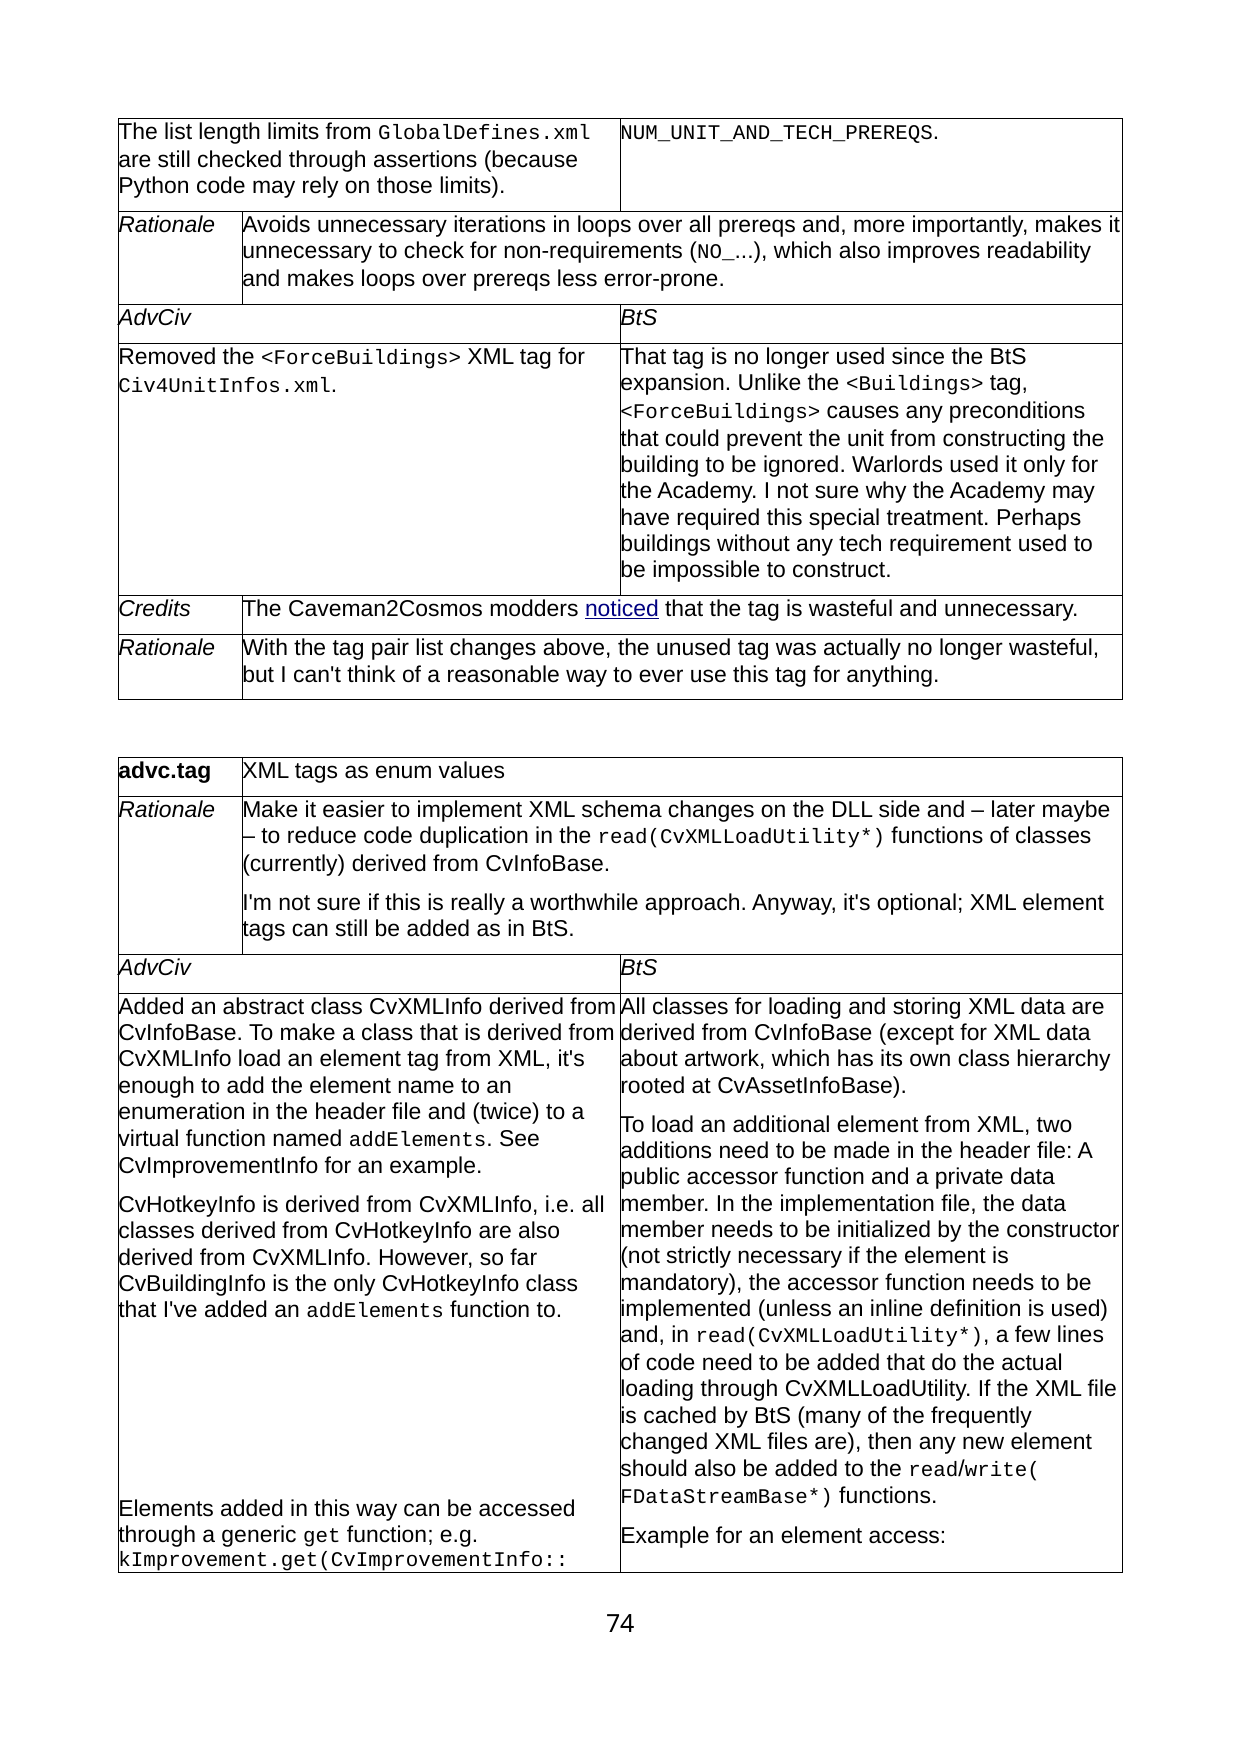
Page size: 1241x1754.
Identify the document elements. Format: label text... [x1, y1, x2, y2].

table_cell Avoids unnecessary iterations in loops over all prereqs and, more importantly, makes it unnecessary to check for non-requirements (NO_...), which also improves readability and makes loops over prereqs less error-prone. [243, 212, 1122, 304]
table_header advc.tag [119, 758, 242, 796]
table_cell All classes for loading and storing XML data are derived from CvInfoBase (except for XML data about artwork, which has its own class hierarchy rooted at CvAssetInfoBase). To load an additional element from XML, two additions need to be made in the header file: A public accessor function and a private data member. In the implementation file, the data member needs to be initialized by the constructor (not strictly necessary if the element is mandatory), the accessor function needs to be implemented (unless an inline definition is used) and, in read(CvXMLLoadUtility*), a few lines of code need to be added that do the actual loading through CvXMLLoadUtility. If the XML file is cached by BtS (many of the frequently changed XML files are), then any new element should also be added to the read/write( FDataStreamBase*) functions. Example for an element access: [621, 994, 1122, 1572]
table_cell AdvCiv [119, 305, 620, 343]
table_cell Added an abstract class CvXMLInfo derived from CvInfoBase. To make a class that is derived from CvXMLInfo load an element tag from XML, it's enough to add the element name to an enumeration in the header file and (twice) to a virtual function named addElements. See CvImprovementInfo for an example. CvHotkeyInfo is derived from CvXMLInfo, i.e. all classes derived from CvHotkeyInfo are also derived from CvXMLInfo. However, so far CvBuildingInfo is the only CvHotkeyInfo class that I've added an addElements function to. Elements added in this way can be accessed through a generic get function; e.g. kImprovement.get(CvImprovementInfo:: [119, 994, 620, 1572]
table_header XML tags as enum values [243, 758, 1122, 796]
table_cell BtS [621, 955, 1122, 993]
table_cell The list length limits from GlobalDefines.xml are still checked through assertions (because Python code may rely on those limits). [119, 119, 620, 211]
table_cell Rationale [119, 212, 242, 304]
table_cell Rationale [119, 797, 242, 954]
table_cell Rationale [119, 635, 242, 699]
table_cell Make it easier to implement XML schema changes on the DLL side and – later maybe – to reduce code duplication in the read(CvXMLLoadUtility*) functions of classes (currently) derived from CvInfoBase. I'm not sure if this is really a worthwhile approach. Anyway, it's optional; XML element tags can still be added as in BtS. [243, 797, 1122, 954]
table_cell The Caveman2Cosmos modders noticed that the tag is wasteful and unnecessary. [243, 596, 1122, 634]
table_cell AdvCiv [119, 955, 620, 993]
table_cell That tag is no longer used since the BtS expansion. Unlike the <Buildings> tag, <ForceBuildings> causes any preconditions that could prevent the unit from constructing the building to be ignored. Warlords used it only for the Academy. I not sure why the Academy may have required this special treatment. Perhaps buildings without any tech requirement used to be impossible to construct. [621, 344, 1122, 595]
table_cell With the tag pair list changes above, the unused tag was actually no longer wasteful, but I can't think of a reasonable way to ever use this tag for anything. [243, 635, 1122, 699]
table_cell Credits [119, 596, 242, 634]
table_cell NUM_UNIT_AND_TECH_PREREQS. [621, 119, 1122, 211]
table_cell Removed the <ForceBuildings> XML tag for Civ4UnitInfos.xml. [119, 344, 620, 595]
table_cell BtS [621, 305, 1122, 343]
